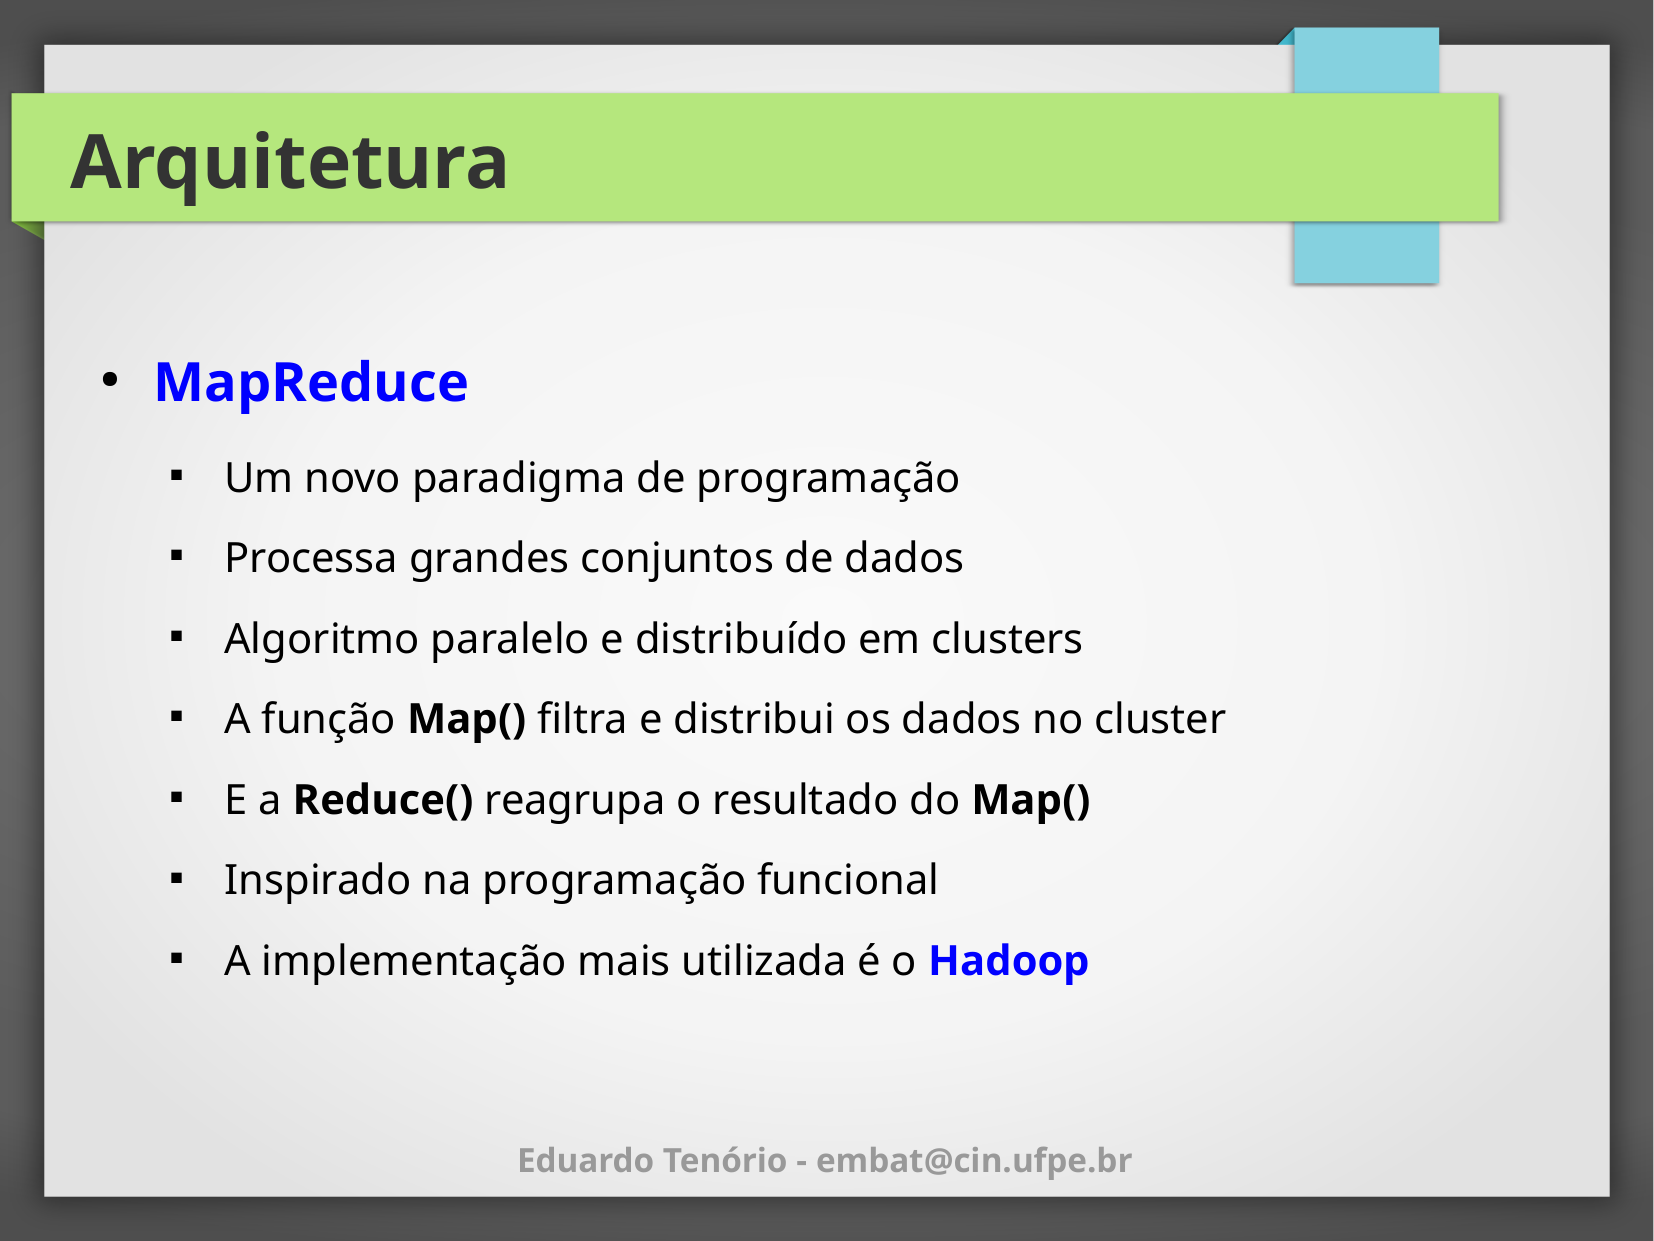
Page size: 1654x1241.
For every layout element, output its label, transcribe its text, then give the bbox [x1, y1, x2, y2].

picture [0, 0, 1654, 1241]
title Arquitetura [70, 97, 1229, 221]
list MapReduce Um novo paradigma de programação Processa grandes conjuntos de dados Algoritmo paralelo e distribuído em clusters A função Map() filtra e distribui os dados no cluster E a Reduce() reagrupa o resultado do Map() Inspirado na programação funcional A implementação mais utilizada é o Hadoop [82, 343, 1538, 1096]
text_box Eduardo Tenório - embat@cin.ufpe.br [45, 1130, 1606, 1201]
